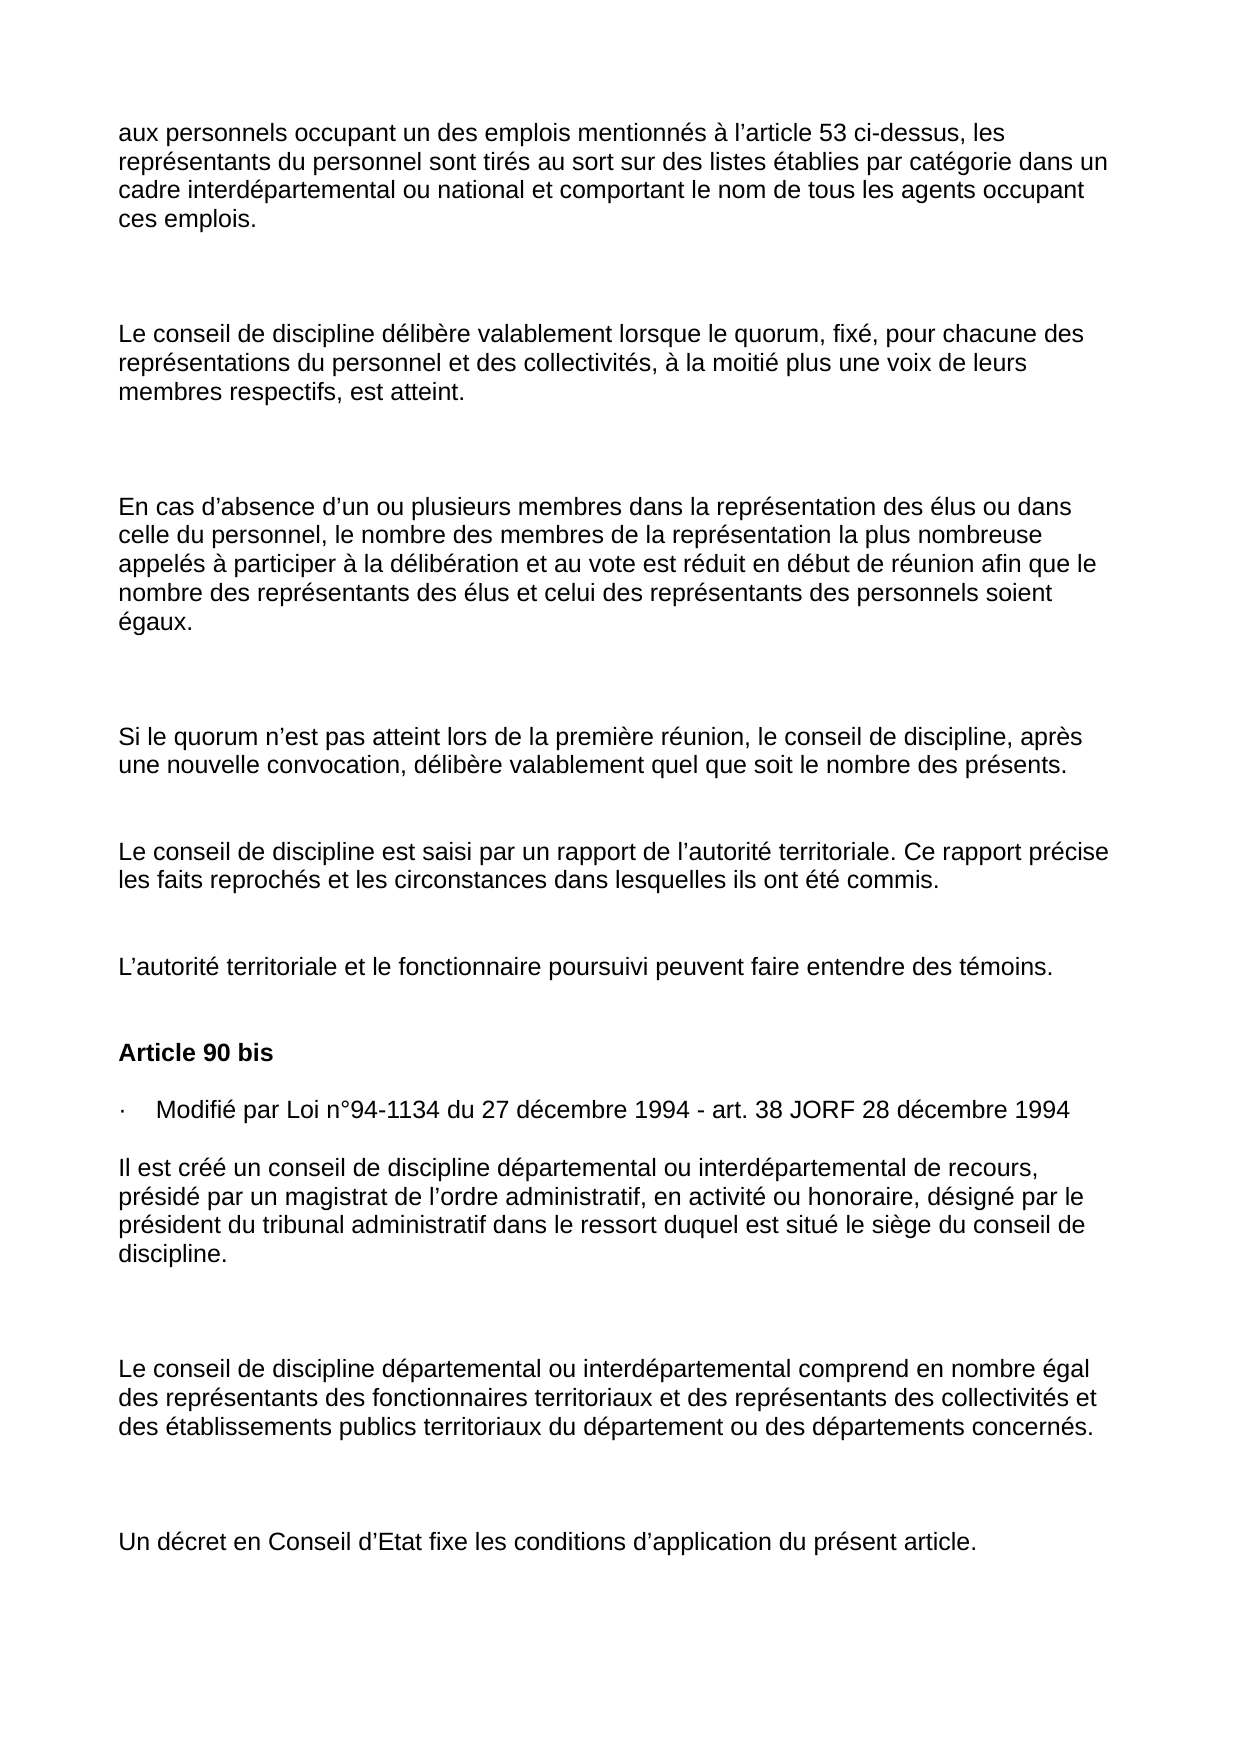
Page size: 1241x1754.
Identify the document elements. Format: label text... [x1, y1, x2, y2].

text Le conseil de discipline est saisi par un rapport de l’autorité territoriale. Ce rapport précise les faits reprochés et les circonstances dans lesquelles ils ont été commis. [118, 837, 1122, 894]
text Si le quorum n’est pas atteint lors de la première réunion, le conseil de discipline, après une nouvelle convocation, délibère valablement quel que soit le nombre des présents. [118, 722, 1122, 779]
text Un décret en Conseil d’Etat fixe les conditions d’application du présent article. [118, 1527, 1122, 1556]
list Modifié par Loi n°94-1134 du 27 décembre 1994 - art. 38 JORF 28 décembre 1994 [118, 1096, 1122, 1124]
text Il est créé un conseil de discipline départemental ou interdépartemental de recours, présidé par un magistrat de l’ordre administratif, en activité ou honoraire, désigné par le président du tribunal administratif dans le ressort duquel est situé le siège du conseil de discipline. [118, 1153, 1122, 1268]
text Le conseil de discipline départemental ou interdépartemental comprend en nombre égal des représentants des fonctionnaires territoriaux et des représentants des collectivités et des établissements publics territoriaux du département ou des départements concernés. [118, 1354, 1122, 1441]
text L’autorité territoriale et le fonctionnaire poursuivi peuvent faire entendre des témoins. [118, 952, 1122, 981]
text aux personnels occupant un des emplois mentionnés à l’article 53 ci-dessus, les représentants du personnel sont tirés au sort sur des listes établies par catégorie dans un cadre interdépartemental ou national et comportant le nom de tous les agents occupant ces emplois. [118, 118, 1122, 233]
text Le conseil de discipline délibère valablement lorsque le quorum, fixé, pour chacune des représentations du personnel et des collectivités, à la moitié plus une voix de leurs membres respectifs, est atteint. [118, 319, 1122, 406]
text Article 90 bis [118, 1038, 1122, 1067]
text En cas d’absence d’un ou plusieurs membres dans la représentation des élus ou dans celle du personnel, le nombre des membres de la représentation la plus nombreuse appelés à participer à la délibération et au vote est réduit en début de réunion afin que le nombre des représentants des élus et celui des représentants des personnels soient égaux. [118, 492, 1122, 636]
